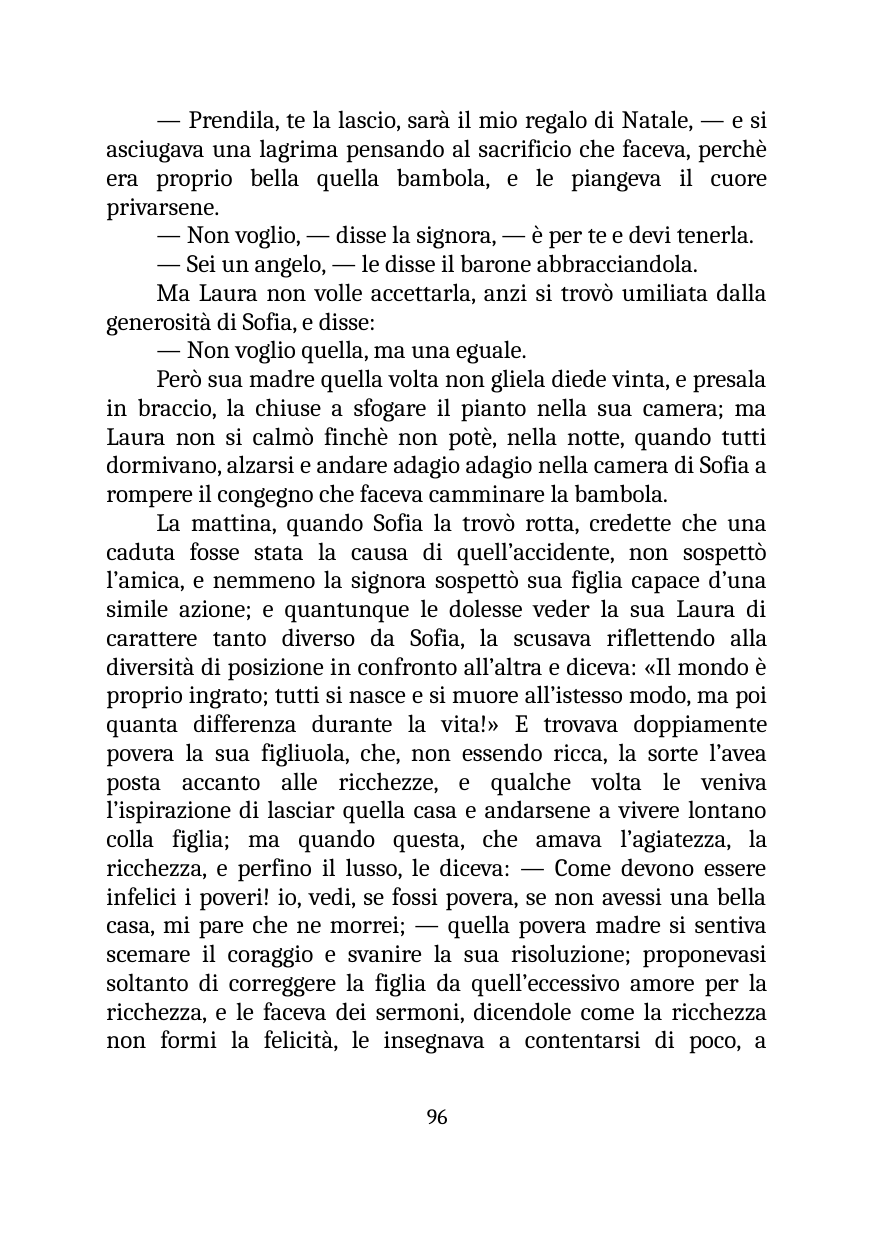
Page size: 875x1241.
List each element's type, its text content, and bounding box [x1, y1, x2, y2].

text La mattina, quando Sofia la trovò rotta, credette che una caduta fosse stata la causa di quell’accidente, non sospettò l’amica, e nemmeno la signora sospettò sua figlia capace d’una simile azione; e quantunque le dolesse veder la sua Laura di carattere tanto diverso da Sofia, la scusava riflettendo alla diversità di posizione in confronto all’altra e diceva: «Il mondo è proprio ingrato; tutti si nasce e si muore all’istesso modo, ma poi quanta differenza durante la vita!» E trovava doppiamente povera la sua figliuola, che, non essendo ricca, la sorte l’avea posta accanto alle ricchezze, e qualche volta le veniva l’ispirazione di lasciar quella casa e andarsene a vivere lontano colla figlia; ma quando questa, che amava l’agiatezza, la ricchezza, e perfino il lusso, le diceva: — Come devono essere infelici i poveri! io, vedi, se fossi povera, se non avessi una bella casa, mi pare che ne morrei; — quella povera madre si sentiva scemare il coraggio e svanire la sua risoluzione; proponevasi soltanto di correggere la figlia da quell’eccessivo amore per la ricchezza, e le faceva dei sermoni, dicendole come la ricchezza non formi la felicità, le insegnava a contentarsi di poco, a [106, 509, 768, 1055]
text — Non voglio, — disse la signora, — è per te e devi tenerla. [106, 221, 768, 250]
text Ma Laura non volle accettarla, anzi si trovò umiliata dalla generosità di Sofia, e disse: [106, 279, 768, 336]
text — Non voglio quella, ma una eguale. [106, 336, 768, 365]
text — Sei un angelo, — le disse il barone abbracciandola. [106, 250, 768, 279]
text Però sua madre quella volta non gliela diede vinta, e presala in braccio, la chiuse a sfogare il pianto nella sua camera; ma Laura non si calmò finchè non potè, nella notte, quando tutti dormivano, alzarsi e andare adagio adagio nella camera di Sofia a rompere il congegno che faceva camminare la bambola. [106, 365, 768, 509]
text — Prendila, te la lascio, sarà il mio regalo di Natale, — e si asciugava una lagrima pensando al sacrificio che faceva, perchè era proprio bella quella bambola, e le piangeva il cuore privarsene. [106, 106, 768, 221]
